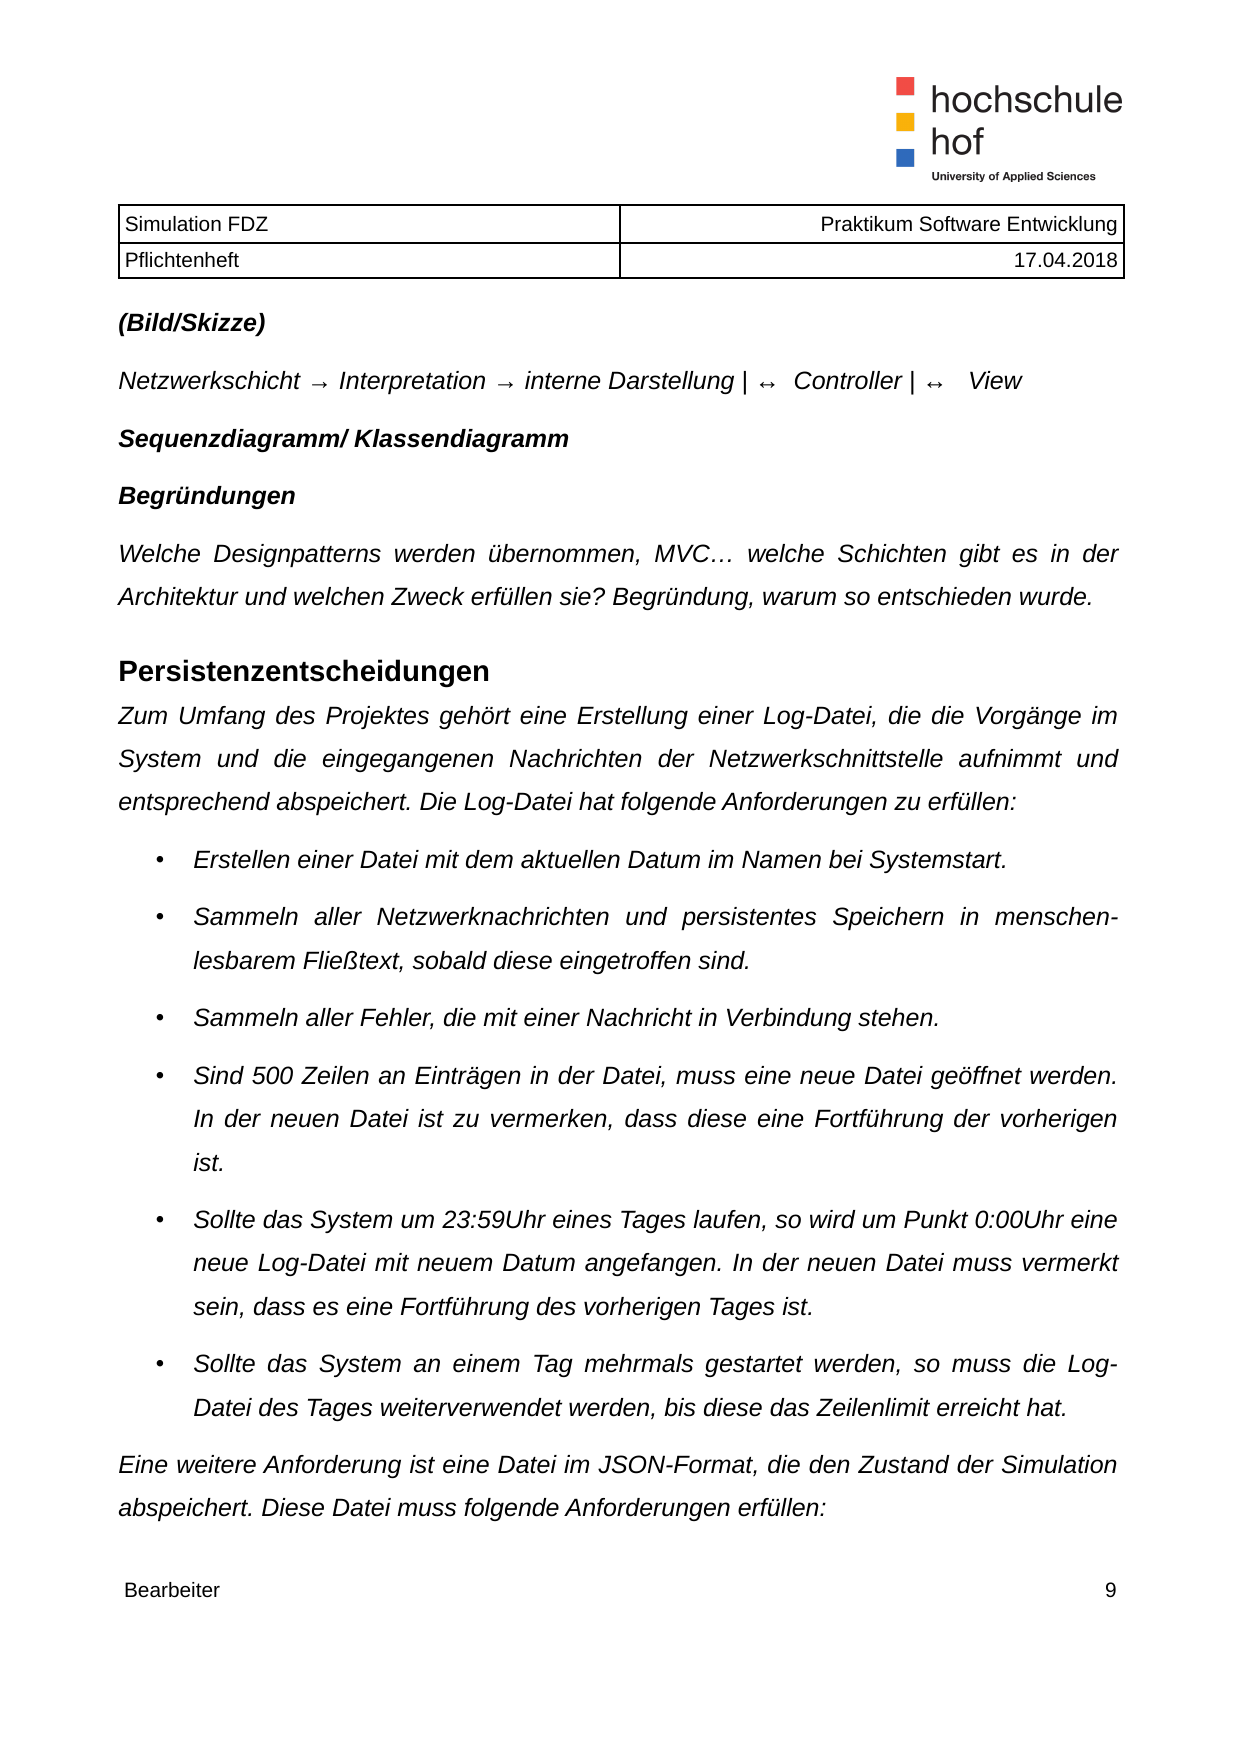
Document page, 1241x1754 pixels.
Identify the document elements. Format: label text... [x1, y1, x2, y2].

list Sammeln aller Netzwerknachrichten und persistentes Speichern in menschen-lesbarem Fließtext, sobald diese eingetroffen sind. [156, 902, 1122, 974]
list Sammeln aller Fehler, die mit einer Nachricht in Verbindung stehen. [156, 1003, 1122, 1032]
list Sind 500 Zeilen an Einträgen in der Datei, muss eine neue Datei geöffnet werden. In der neuen Datei ist zu vermerken, dass diese eine Fortführung der vorherigen ist. [156, 1061, 1122, 1176]
text Eine weitere Anforderung ist eine Datei im JSON-Format, die den Zustand der Simulation abspeichert. Diese Datei muss folgende Anforderungen erfüllen: [118, 1450, 1122, 1522]
text Sequenzdiagramm/ Klassendiagramm [118, 423, 1122, 452]
text Netzwerkschicht → Interpretation → interne Darstellung | ↔ Controller | ↔ View [118, 366, 1122, 394]
list Erstellen einer Datei mit dem aktuellen Datum im Namen bei Systemstart. [156, 844, 1122, 873]
list Sollte das System an einem Tag mehrmals gestartet werden, so muss die Log-Datei des Tages weiterverwendet werden, bis diese das Zeilenlimit erreicht hat. [156, 1349, 1122, 1421]
text Welche Designpatterns werden übernommen, MVC… welche Schichten gibt es in der Architektur und welchen Zweck erfüllen sie? Begründung, warum so entschieden wurde. [118, 539, 1122, 611]
subtitle Persistenzentscheidungen [118, 654, 1122, 688]
picture [896, 77, 1122, 182]
list Sollte das System um 23:59Uhr eines Tages laufen, so wird um Punkt 0:00Uhr eine neue Log-Datei mit neuem Datum angefangen. In der neuen Datei muss vermerkt sein, dass es eine Fortführung des vorherigen Tages ist. [156, 1205, 1122, 1320]
text Begründungen [118, 481, 1122, 510]
text (Bild/Skizze) [118, 308, 1122, 337]
text Zum Umfang des Projektes gehört eine Erstellung einer Log-Datei, die die Vorgänge im System und die eingegangenen Nachrichten der Netzwerkschnittstelle aufnimmt und entsprechend abspeichert. Die Log-Datei hat folgende Anforderungen zu erfüllen: [118, 701, 1122, 816]
